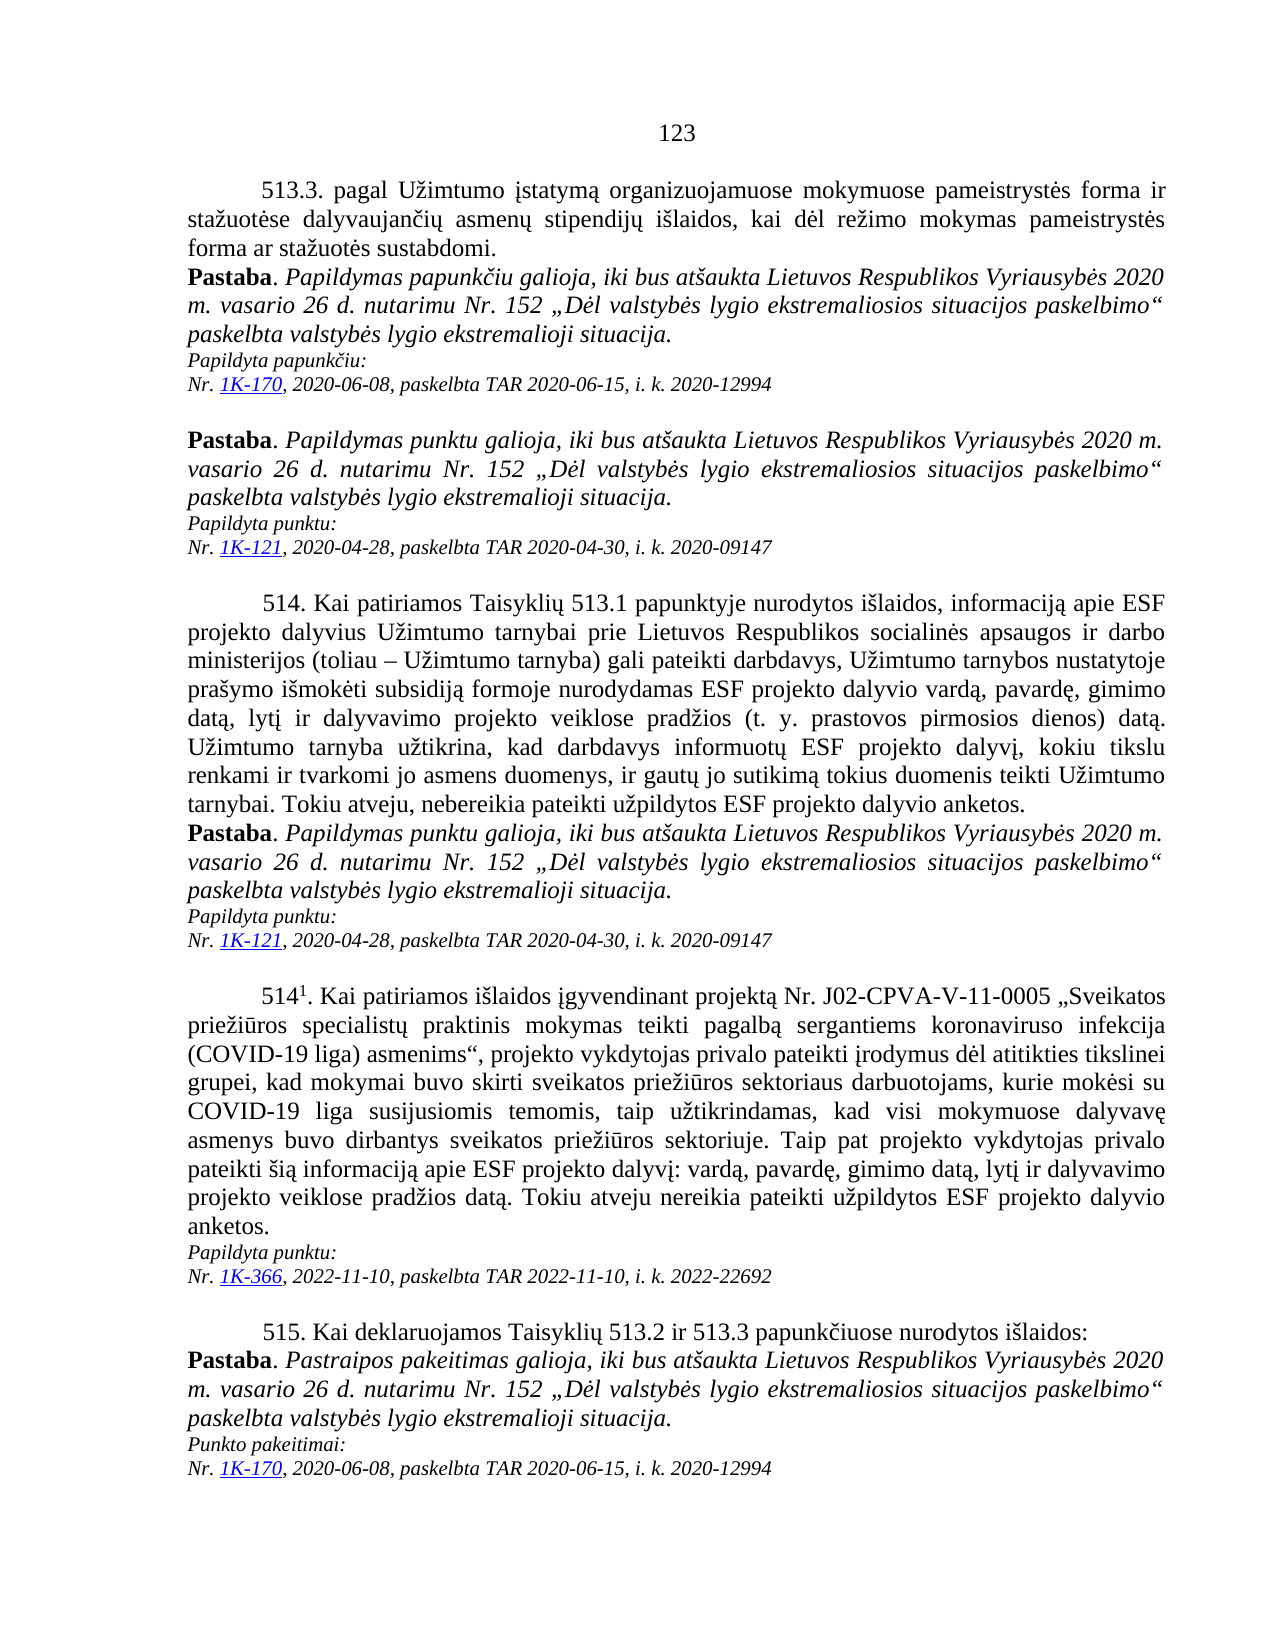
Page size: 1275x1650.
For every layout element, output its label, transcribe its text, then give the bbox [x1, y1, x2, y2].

text 515. Kai deklaruojamos Taisyklių 513.2 ir 513.3 papunkčiuose nurodytos išlaidos: [187, 1317, 1167, 1346]
text Nr. 1K-121, 2020-04-28, paskelbta TAR 2020-04-30, i. k. 2020-09147 [187, 535, 1167, 559]
text Papildyta papunkčiu: [187, 348, 1167, 372]
text Nr. 1K-366, 2022-11-10, paskelbta TAR 2022-11-10, i. k. 2022-22692 [187, 1264, 1167, 1288]
text 5141. Kai patiriamos išlaidos įgyvendinant projektą Nr. J02-CPVA-V-11-0005 „Sveikatos priežiūros specialistų praktinis mokymas teikti pagalbą sergantiems koronaviruso infekcija (COVID-19 liga) asmenims“, projekto vykdytojas privalo pateikti įrodymus dėl atitikties tikslinei grupei, kad mokymai buvo skirti sveikatos priežiūros sektoriaus darbuotojams, kurie mokėsi su COVID-19 liga susijusiomis temomis, taip užtikrindamas, kad visi mokymuose dalyvavę asmenys buvo dirbantys sveikatos priežiūros sektoriuje. Taip pat projekto vykdytojas privalo pateikti šią informaciją apie ESF projekto dalyvį: vardą, pavardę, gimimo datą, lytį ir dalyvavimo projekto veiklose pradžios datą. Tokiu atveju nereikia pateikti užpildytos ESF projekto dalyvio anketos. [187, 981, 1167, 1240]
text Papildyta punktu: [187, 1240, 1167, 1264]
text 514. Kai patiriamos Taisyklių 513.1 papunktyje nurodytos išlaidos, informaciją apie ESF projekto dalyvius Užimtumo tarnybai prie Lietuvos Respublikos socialinės apsaugos ir darbo ministerijos (toliau – Užimtumo tarnyba) gali pateikti darbdavys, Užimtumo tarnybos nustatytoje prašymo išmokėti subsidiją formoje nurodydamas ESF projekto dalyvio vardą, pavardę, gimimo datą, lytį ir dalyvavimo projekto veiklose pradžios (t. y. prastovos pirmosios dienos) datą. Užimtumo tarnyba užtikrina, kad darbdavys informuotų ESF projekto dalyvį, kokiu tikslu renkami ir tvarkomi jo asmens duomenys, ir gautų jo sutikimą tokius duomenis teikti Užimtumo tarnybai. Tokiu atveju, nebereikia pateikti užpildytos ESF projekto dalyvio anketos. [187, 588, 1167, 818]
text Nr. 1K-121, 2020-04-28, paskelbta TAR 2020-04-30, i. k. 2020-09147 [187, 928, 1167, 952]
text Punkto pakeitimai: [187, 1432, 1167, 1456]
text Pastaba. Papildymas punktu galioja, iki bus atšaukta Lietuvos Respublikos Vyriausybės 2020 m. vasario 26 d. nutarimu Nr. 152 „Dėl valstybės lygio ekstremaliosios situacijos paskelbimo“ paskelbta valstybės lygio ekstremalioji situacija. [187, 818, 1167, 904]
text Papildyta punktu: [187, 511, 1167, 535]
text Pastaba. Papildymas papunkčiu galioja, iki bus atšaukta Lietuvos Respublikos Vyriausybės 2020 m. vasario 26 d. nutarimu Nr. 152 „Dėl valstybės lygio ekstremaliosios situacijos paskelbimo“ paskelbta valstybės lygio ekstremalioji situacija. [187, 262, 1167, 348]
text Nr. 1K-170, 2020-06-08, paskelbta TAR 2020-06-15, i. k. 2020-12994 [187, 372, 1167, 396]
text Pastaba. Papildymas punktu galioja, iki bus atšaukta Lietuvos Respublikos Vyriausybės 2020 m. vasario 26 d. nutarimu Nr. 152 „Dėl valstybės lygio ekstremaliosios situacijos paskelbimo“ paskelbta valstybės lygio ekstremalioji situacija. [187, 425, 1167, 511]
text 513.3. pagal Užimtumo įstatymą organizuojamuose mokymuose pameistrystės forma ir stažuotėse dalyvaujančių asmenų stipendijų išlaidos, kai dėl režimo mokymas pameistrystės forma ar stažuotės sustabdomi. [187, 176, 1167, 262]
text Papildyta punktu: [187, 904, 1167, 928]
text Pastaba. Pastraipos pakeitimas galioja, iki bus atšaukta Lietuvos Respublikos Vyriausybės 2020 m. vasario 26 d. nutarimu Nr. 152 „Dėl valstybės lygio ekstremaliosios situacijos paskelbimo“ paskelbta valstybės lygio ekstremalioji situacija. [187, 1346, 1167, 1432]
text Nr. 1K-170, 2020-06-08, paskelbta TAR 2020-06-15, i. k. 2020-12994 [187, 1456, 1167, 1480]
